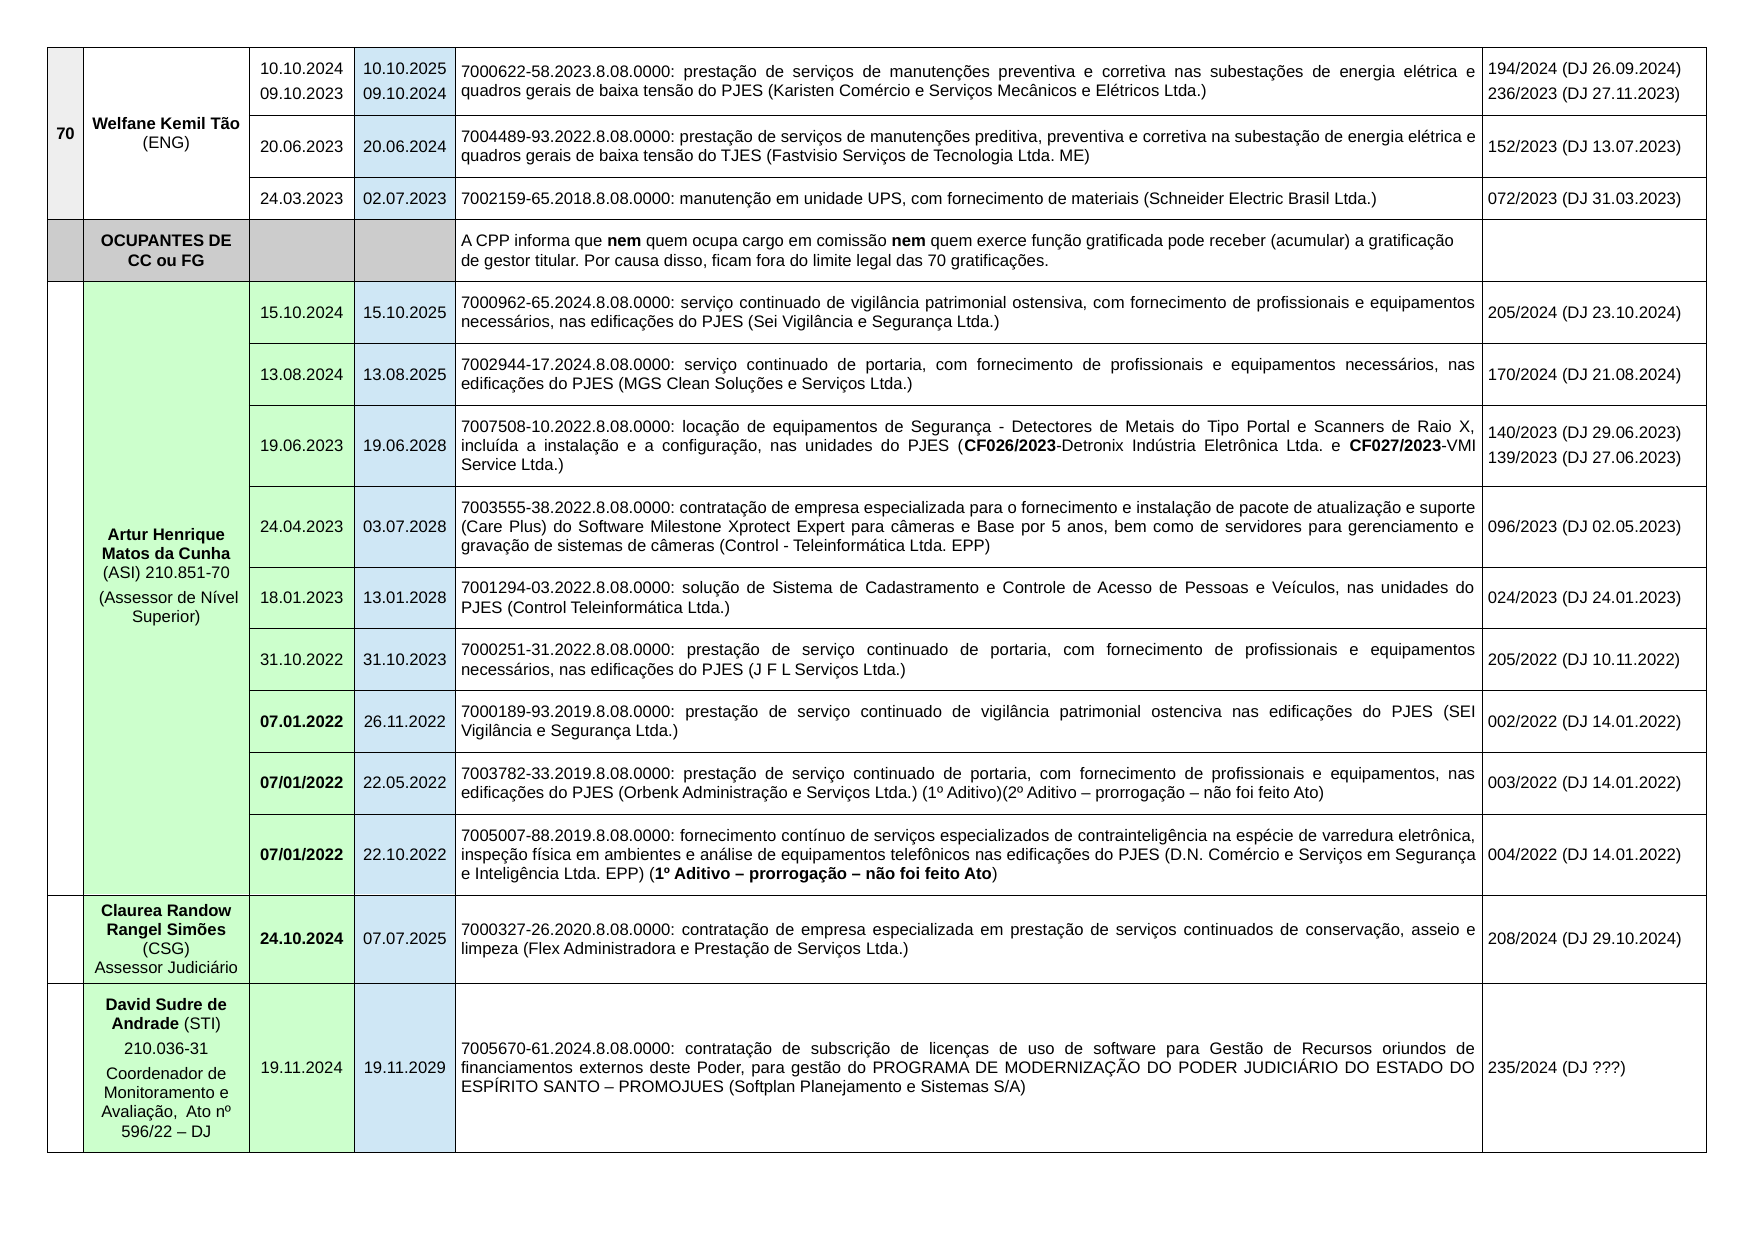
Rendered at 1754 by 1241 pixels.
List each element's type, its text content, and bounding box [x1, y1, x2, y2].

table_cell [48, 896, 83, 983]
table_cell 02.07.2023 [355, 178, 455, 219]
table_cell 7000622-58.2023.8.08.0000: prestação de serviços de manutenções preventiva e corretiva nas subestações de energia elétrica e quadros gerais de baixa tensão do PJES (Karisten Comércio e Serviços Mecânicos e Elétricos Ltda.) [456, 48, 1482, 115]
table_cell David Sudre de Andrade (STI) 210.036-31 Coordenador de Monitoramento e Avaliação, Ato nº 596/22 – DJ [84, 984, 249, 1152]
table_cell 7004489-93.2022.8.08.0000: prestação de serviços de manutenções preditiva, preventiva e corretiva na subestação de energia elétrica e quadros gerais de baixa tensão do TJES (Fastvisio Serviços de Tecnologia Ltda. ME) [456, 116, 1482, 177]
table_cell 152/2023 (DJ 13.07.2023) [1483, 116, 1706, 177]
table_cell 15.10.2024 [250, 282, 354, 343]
table_cell Welfane Kemil Tão (ENG) [84, 48, 249, 219]
table_cell 07.01.2022 [250, 691, 354, 752]
table_cell 7000962-65.2024.8.08.0000: serviço continuado de vigilância patrimonial ostensiva, com fornecimento de profissionais e equipamentos necessários, nas edificações do PJES (Sei Vigilância e Segurança Ltda.) [456, 282, 1482, 343]
table_cell 7000189-93.2019.8.08.0000: prestação de serviço continuado de vigilância patrimonial ostenciva nas edificações do PJES (SEI Vigilância e Segurança Ltda.) [456, 691, 1482, 752]
table_cell 19.06.2028 [355, 406, 455, 486]
table_cell 004/2022 (DJ 14.01.2022) [1483, 815, 1706, 894]
table_cell 170/2024 (DJ 21.08.2024) [1483, 344, 1706, 405]
table_cell 13.01.2028 [355, 568, 455, 628]
table_cell 19.11.2029 [355, 984, 455, 1152]
table_cell 07/01/2022 [250, 753, 354, 814]
table_cell Artur Henrique Matos da Cunha (ASI) 210.851-70 (Assessor de Nível Superior) [84, 282, 249, 894]
table_cell 194/2024 (DJ 26.09.2024) 236/2023 (DJ 27.11.2023) [1483, 48, 1706, 115]
table_cell 70 [48, 48, 83, 219]
table_cell 7000327-26.2020.8.08.0000: contratação de empresa especializada em prestação de serviços continuados de conservação, asseio e limpeza (Flex Administradora e Prestação de Serviços Ltda.) [456, 896, 1482, 983]
table_cell 024/2023 (DJ 24.01.2023) [1483, 568, 1706, 628]
table_cell 20.06.2023 [250, 116, 354, 177]
table_cell [48, 984, 83, 1152]
table_cell 208/2024 (DJ 29.10.2024) [1483, 896, 1706, 983]
table_cell [250, 220, 354, 281]
table_cell 140/2023 (DJ 29.06.2023) 139/2023 (DJ 27.06.2023) [1483, 406, 1706, 486]
table_cell 19.06.2023 [250, 406, 354, 486]
table_cell 7003555-38.2022.8.08.0000: contratação de empresa especializada para o fornecimento e instalação de pacote de atualização e suporte (Care Plus) do Software Milestone Xprotect Expert para câmeras e Base por 5 anos, bem como de servidores para gerenciamento e gravação de sistemas de câmeras (Control - Teleinformática Ltda. EPP) [456, 487, 1482, 567]
table_cell 002/2022 (DJ 14.01.2022) [1483, 691, 1706, 752]
table_cell 24.03.2023 [250, 178, 354, 219]
table_cell 7000251-31.2022.8.08.0000: prestação de serviço continuado de portaria, com fornecimento de profissionais e equipamentos necessários, nas edificações do PJES (J F L Serviços Ltda.) [456, 629, 1482, 690]
table_cell 7007508-10.2022.8.08.0000: locação de equipamentos de Segurança - Detectores de Metais do Tipo Portal e Scanners de Raio X, incluída a instalação e a configuração, nas unidades do PJES (CF026/2023-Detronix Indústria Eletrônica Ltda. e CF027/2023-VMI Service Ltda.) [456, 406, 1482, 486]
table_cell 7001294-03.2022.8.08.0000: solução de Sistema de Cadastramento e Controle de Acesso de Pessoas e Veículos, nas unidades do PJES (Control Teleinformática Ltda.) [456, 568, 1482, 628]
table_cell OCUPANTES DE CC ou FG [84, 220, 249, 281]
table_cell 13.08.2025 [355, 344, 455, 405]
table_cell 13.08.2024 [250, 344, 354, 405]
table_cell [48, 282, 83, 894]
table_cell 205/2024 (DJ 23.10.2024) [1483, 282, 1706, 343]
table_cell 24.10.2024 [250, 896, 354, 983]
table_cell A CPP informa que nem quem ocupa cargo em comissão nem quem exerce função gratificada pode receber (acumular) a gratificação de gestor titular. Por causa disso, ficam fora do limite legal das 70 gratificações. [456, 220, 1482, 281]
table_cell 7005670-61.2024.8.08.0000: contratação de subscrição de licenças de uso de software para Gestão de Recursos oriundos de financiamentos externos deste Poder, para gestão do PROGRAMA DE MODERNIZAÇÃO DO PODER JUDICIÁRIO DO ESTADO DO ESPÍRITO SANTO – PROMOJUES (Softplan Planejamento e Sistemas S/A) [456, 984, 1482, 1152]
table_cell 003/2022 (DJ 14.01.2022) [1483, 753, 1706, 814]
table_cell 10.10.2024 09.10.2023 [250, 48, 354, 115]
table_cell 7002159-65.2018.8.08.0000: manutenção em unidade UPS, com fornecimento de materiais (Schneider Electric Brasil Ltda.) [456, 178, 1482, 219]
table_cell 235/2024 (DJ ???) [1483, 984, 1706, 1152]
table_cell 03.07.2028 [355, 487, 455, 567]
table_cell 7005007-88.2019.8.08.0000: fornecimento contínuo de serviços especializados de contrainteligência na espécie de varredura eletrônica, inspeção física em ambientes e análise de equipamentos telefônicos nas edificações do PJES (D.N. Comércio e Serviços em Segurança e Inteligência Ltda. EPP) (1º Aditivo – prorrogação – não foi feito Ato) [456, 815, 1482, 894]
table_cell Claurea Randow Rangel Simões (CSG) Assessor Judiciário [84, 896, 249, 983]
table_cell 7002944-17.2024.8.08.0000: serviço continuado de portaria, com fornecimento de profissionais e equipamentos necessários, nas edificações do PJES (MGS Clean Soluções e Serviços Ltda.) [456, 344, 1482, 405]
table_cell 22.05.2022 [355, 753, 455, 814]
table_cell [48, 220, 83, 281]
table_cell 15.10.2025 [355, 282, 455, 343]
table_cell 24.04.2023 [250, 487, 354, 567]
table_cell 205/2022 (DJ 10.11.2022) [1483, 629, 1706, 690]
table_cell 18.01.2023 [250, 568, 354, 628]
table_cell 07/01/2022 [250, 815, 354, 894]
table_cell 31.10.2023 [355, 629, 455, 690]
table_cell [355, 220, 455, 281]
table_cell 26.11.2022 [355, 691, 455, 752]
table_cell 096/2023 (DJ 02.05.2023) [1483, 487, 1706, 567]
table_cell 07.07.2025 [355, 896, 455, 983]
table_cell 20.06.2024 [355, 116, 455, 177]
table_cell [1483, 220, 1706, 281]
table_cell 072/2023 (DJ 31.03.2023) [1483, 178, 1706, 219]
table_cell 7003782-33.2019.8.08.0000: prestação de serviço continuado de portaria, com fornecimento de profissionais e equipamentos, nas edificações do PJES (Orbenk Administração e Serviços Ltda.) (1º Aditivo)(2º Aditivo – prorrogação – não foi feito Ato) [456, 753, 1482, 814]
table_cell 19.11.2024 [250, 984, 354, 1152]
table_cell 31.10.2022 [250, 629, 354, 690]
table_cell 10.10.2025 09.10.2024 [355, 48, 455, 115]
table_cell 22.10.2022 [355, 815, 455, 894]
